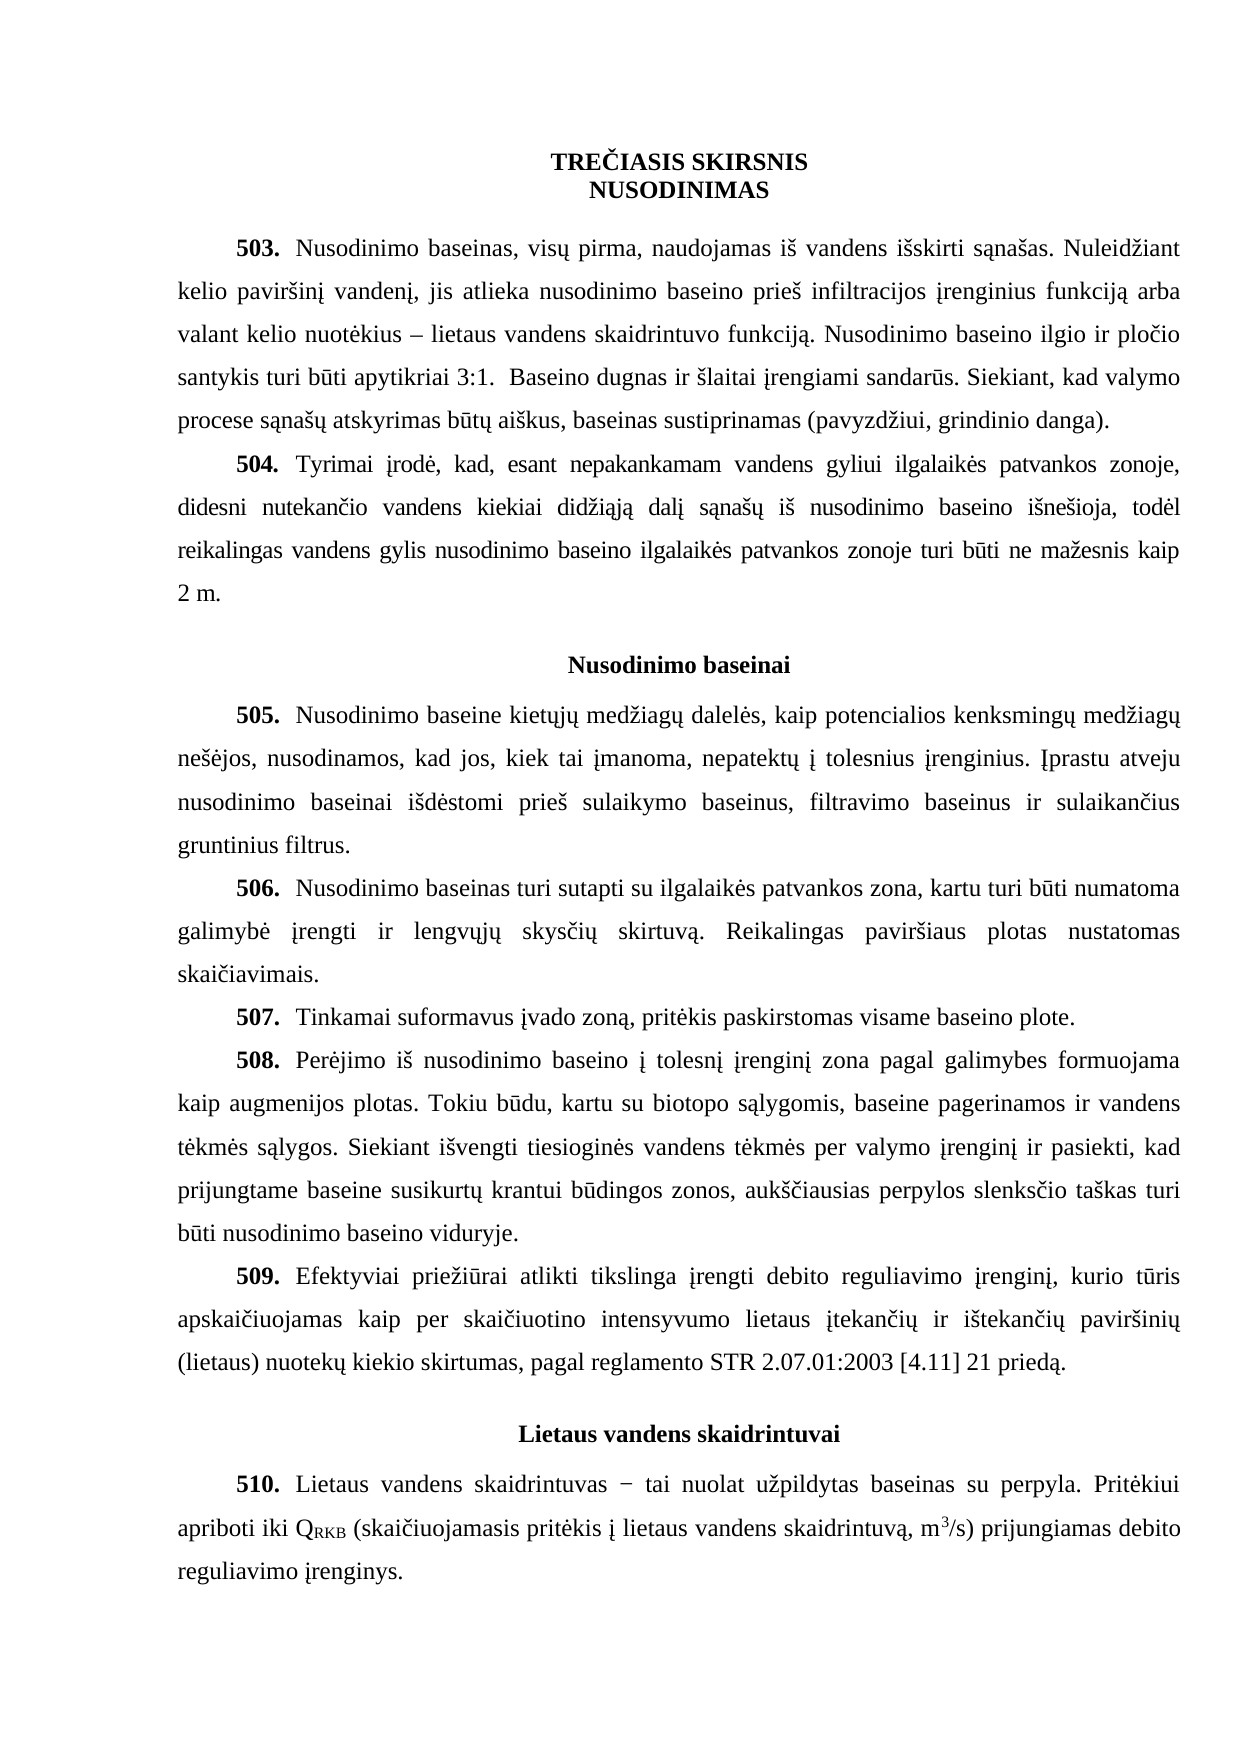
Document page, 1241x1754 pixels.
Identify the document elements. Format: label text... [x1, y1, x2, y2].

text 503. Nusodinimo baseinas, visų pirma, naudojamas iš vandens išskirti sąnašas. Nuleidžiant kelio paviršinį vandenį, jis atlieka nusodinimo baseino prieš infiltracijos įrenginius funkciją arba valant kelio nuotėkius – lietaus vandens skaidrintuvo funkciją. Nusodinimo baseino ilgio ir pločio santykis turi būti apytikriai 3:1. Baseino dugnas ir šlaitai įrengiami sandarūs. Siekiant, kad valymo procese sąnašų atskyrimas būtų aiškus, baseinas sustiprinamas (pavyzdžiui, grindinio danga). [177, 233, 1181, 434]
text 509. Efektyviai priežiūrai atlikti tikslinga įrengti debito reguliavimo įrenginį, kurio tūris apskaičiuojamas kaip per skaičiuotino intensyvumo lietaus įtekančių ir ištekančių paviršinių (lietaus) nuotekų kiekio skirtumas, pagal reglamento STR 2.07.01:2003 [4.11] 21 priedą. [177, 1261, 1181, 1376]
text 506. Nusodinimo baseinas turi sutapti su ilgalaikės patvankos zona, kartu turi būti numatoma galimybė įrengti ir lengvųjų skysčių skirtuvą. Reikalingas paviršiaus plotas nustatomas skaičiavimais. [177, 873, 1181, 988]
text Lietaus vandens skaidrintuvai [177, 1419, 1181, 1448]
text 507. Tinkamai suformavus įvado zoną, pritėkis paskirstomas visame baseino plote. [177, 1002, 1181, 1031]
text NUSODINIMAS [177, 176, 1181, 204]
text 504. Tyrimai įrodė, kad, esant nepakankamam vandens gyliui ilgalaikės patvankos zonoje, didesni nutekančio vandens kiekiai didžiąją dalį sąnašų iš nusodinimo baseino išnešioja, todėl reikalingas vandens gylis nusodinimo baseino ilgalaikės patvankos zonoje turi būti ne mažesnis kaip 2 m. [177, 449, 1181, 607]
text 510. Lietaus vandens skaidrintuvas − tai nuolat užpildytas baseinas su perpyla. Pritėkiui apriboti iki QRKB (skaičiuojamasis pritėkis į lietaus vandens skaidrintuvą, m3/s) prijungiamas debito reguliavimo įrenginys. [177, 1469, 1181, 1584]
text TREČIASIS SKIRSNIS [177, 147, 1181, 176]
text 505. Nusodinimo baseine kietųjų medžiagų dalelės, kaip potencialios kenksmingų medžiagų nešėjos, nusodinamos, kad jos, kiek tai įmanoma, nepatektų į tolesnius įrenginius. Įprastu atveju nusodinimo baseinai išdėstomi prieš sulaikymo baseinus, filtravimo baseinus ir sulaikančius gruntinius filtrus. [177, 700, 1181, 858]
text Nusodinimo baseinai [177, 650, 1181, 679]
text 508. Perėjimo iš nusodinimo baseino į tolesnį įrenginį zona pagal galimybes formuojama kaip augmenijos plotas. Tokiu būdu, kartu su biotopo sąlygomis, baseine pagerinamos ir vandens tėkmės sąlygos. Siekiant išvengti tiesioginės vandens tėkmės per valymo įrenginį ir pasiekti, kad prijungtame baseine susikurtų krantui būdingos zonos, aukščiausias perpylos slenksčio taškas turi būti nusodinimo baseino viduryje. [177, 1045, 1181, 1247]
